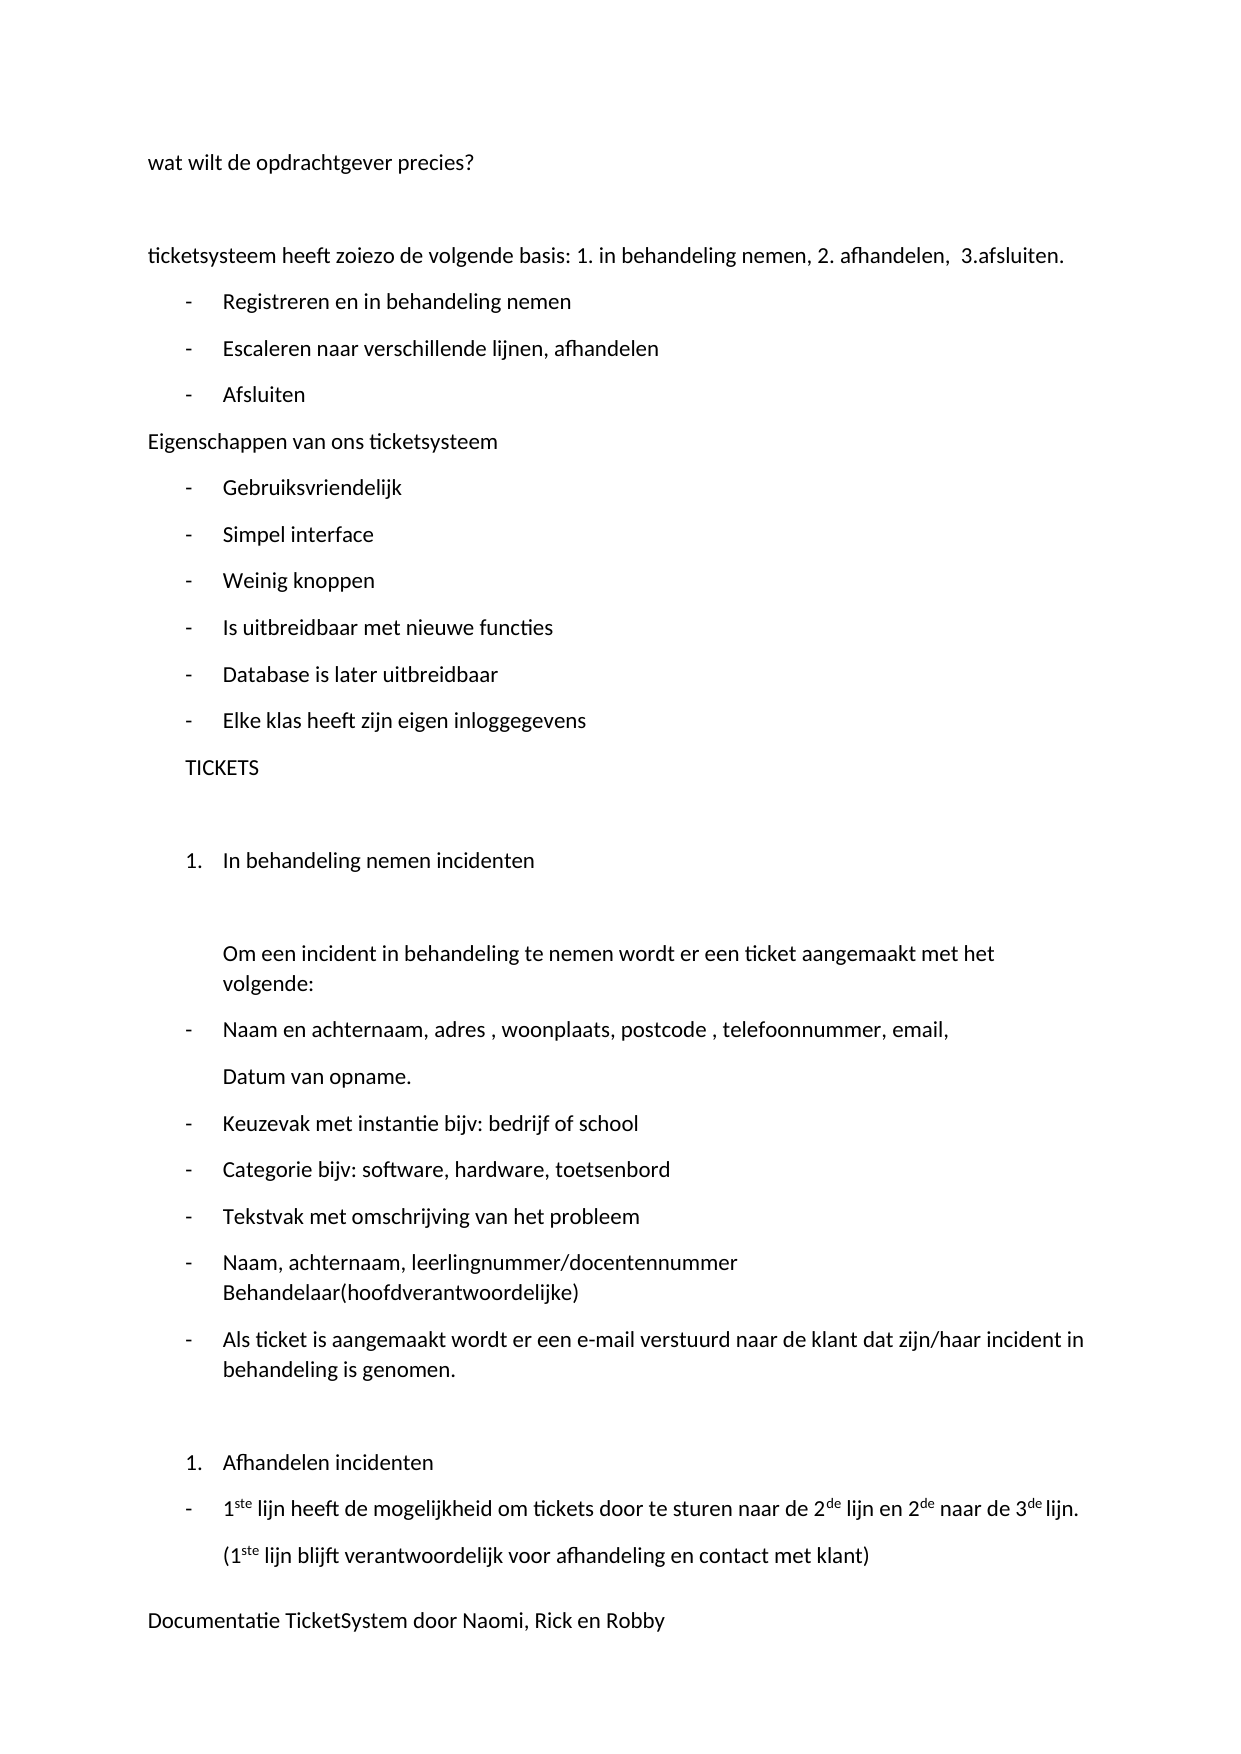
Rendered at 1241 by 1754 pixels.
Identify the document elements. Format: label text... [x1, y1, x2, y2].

list Weinig knoppen [185, 567, 1093, 595]
text ticketsysteem heeft zoiezo de volgende basis: 1. in behandeling nemen, 2. afhandelen, 3.afsluiten. [148, 241, 1093, 269]
list Afsluiten [185, 380, 1093, 408]
list Tekstvak met omschrijving van het probleem [185, 1202, 1093, 1230]
list Naam en achternaam, adres , woonplaats, postcode , telefoonnummer, email, [185, 1016, 1093, 1044]
list Als ticket is aangemaakt wordt er een e-mail verstuurd naar de klant dat zijn/haar incident in behandeling is genomen. [185, 1325, 1093, 1383]
list Database is later uitbreidbaar [185, 660, 1093, 688]
list In behandeling nemen incidenten [185, 846, 1093, 874]
text Eigenschappen van ons ticketsysteem [148, 427, 1093, 455]
list Naam, achternaam, leerlingnummer/docentennummer Behandelaar(hoofdverantwoordelijke) [185, 1248, 1093, 1306]
list Afhandelen incidenten [185, 1448, 1093, 1476]
list Simpel interface [185, 520, 1093, 548]
list Gebruiksvriendelijk [185, 473, 1093, 502]
text wat wilt de opdrachtgever precies? [148, 148, 1093, 176]
list Keuzevak met instantie bijv: bedrijf of school [185, 1109, 1093, 1137]
list Registreren en in behandeling nemen [185, 287, 1093, 315]
list Escaleren naar verschillende lijnen, afhandelen [185, 334, 1093, 362]
text Datum van opname. [223, 1062, 1093, 1090]
list 1ste lijn heeft de mogelijkheid om tickets door te sturen naar de 2de lijn en 2de naar de 3de lijn. [185, 1494, 1093, 1522]
text TICKETS [185, 753, 1093, 781]
list Is uitbreidbaar met nieuwe functies [185, 613, 1093, 641]
list Categorie bijv: software, hardware, toetsenbord [185, 1155, 1093, 1183]
list Elke klas heeft zijn eigen inloggegevens [185, 706, 1093, 734]
text Om een incident in behandeling te nemen wordt er een ticket aangemaakt met het volgende: [223, 939, 1093, 997]
text (1ste lijn blijft verantwoordelijk voor afhandeling en contact met klant) [223, 1541, 1093, 1569]
